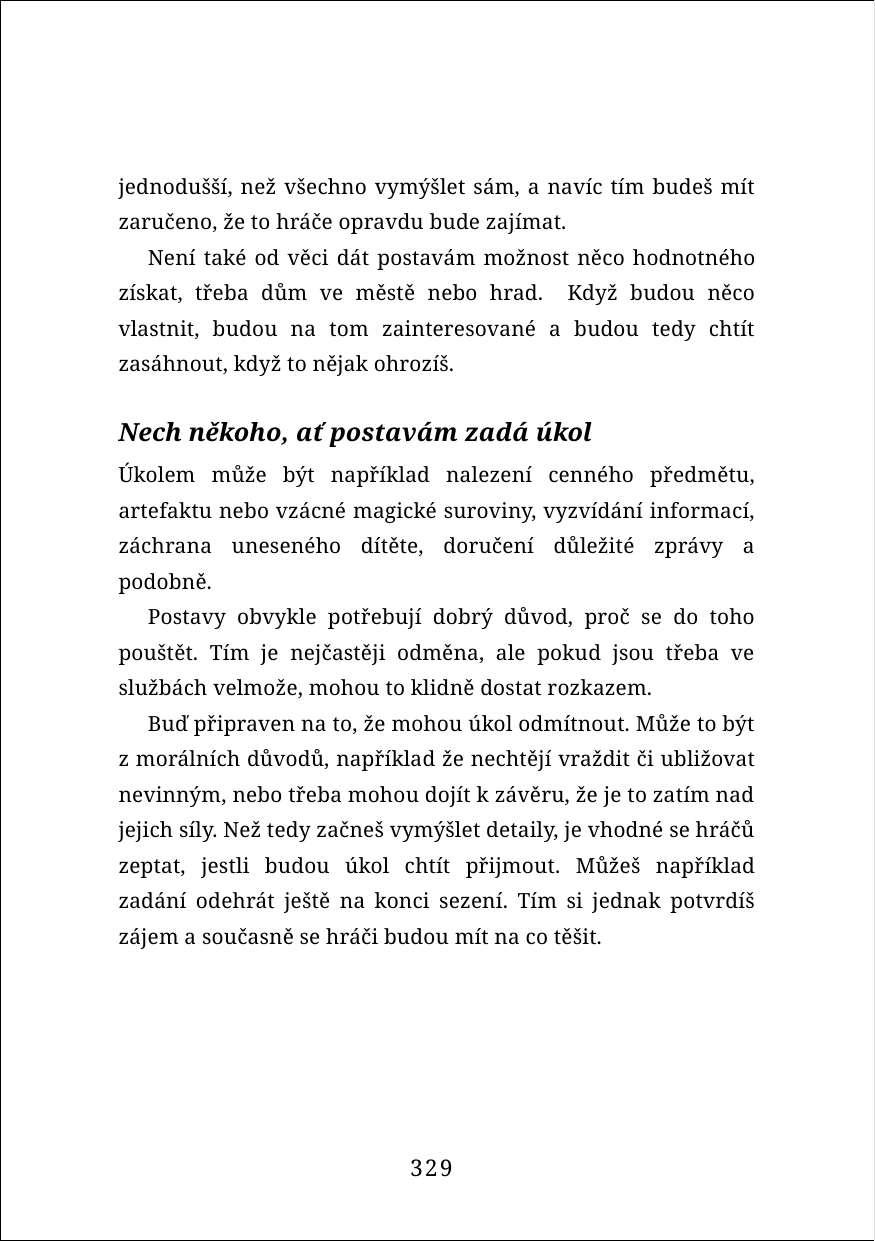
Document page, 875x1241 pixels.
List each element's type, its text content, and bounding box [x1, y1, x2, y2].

text jednodušší, než všechno vymýšlet sám, a navíc tím budeš mít zaručeno, že to hráče opravdu bude zajímat. Není také od věci dát postavám možnost něco hodnotného získat, třeba dům ve městě nebo hrad. Když budou něco vlastnit, budou na tom zainteresované a budou tedy chtít zasáhnout, když to nějak ohrozíš. [118, 172, 756, 378]
subtitle Nech někoho, ať postavám zadá úkol [118, 414, 756, 448]
text Úkolem může být například nalezení cenného předmětu, artefaktu nebo vzácné magické suroviny, vyzvídání informací, záchrana uneseného dítěte, doručení důležité zprávy a podobně. Postavy obvykle potřebují dobrý důvod, proč se do toho pouštět. Tím je nejčastěji odměna, ale pokud jsou třeba ve službách velmože, mohou to klidně dostat rozkazem. Buď připraven na to, že mohou úkol odmítnout. Může to být z morálních důvodů, například že nechtějí vraždit či ubližovat nevinným, nebo třeba mohou dojít k závěru, že je to zatím nad jejich síly. Než tedy začneš vymýšlet detaily, je vhodné se hráčů zeptat, jestli budou úkol chtít přijmout. Můžeš například zadání odehrát ještě na konci sezení. Tím si jednak potvrdíš zájem a současně se hráči budou mít na co těšit. [118, 460, 756, 950]
